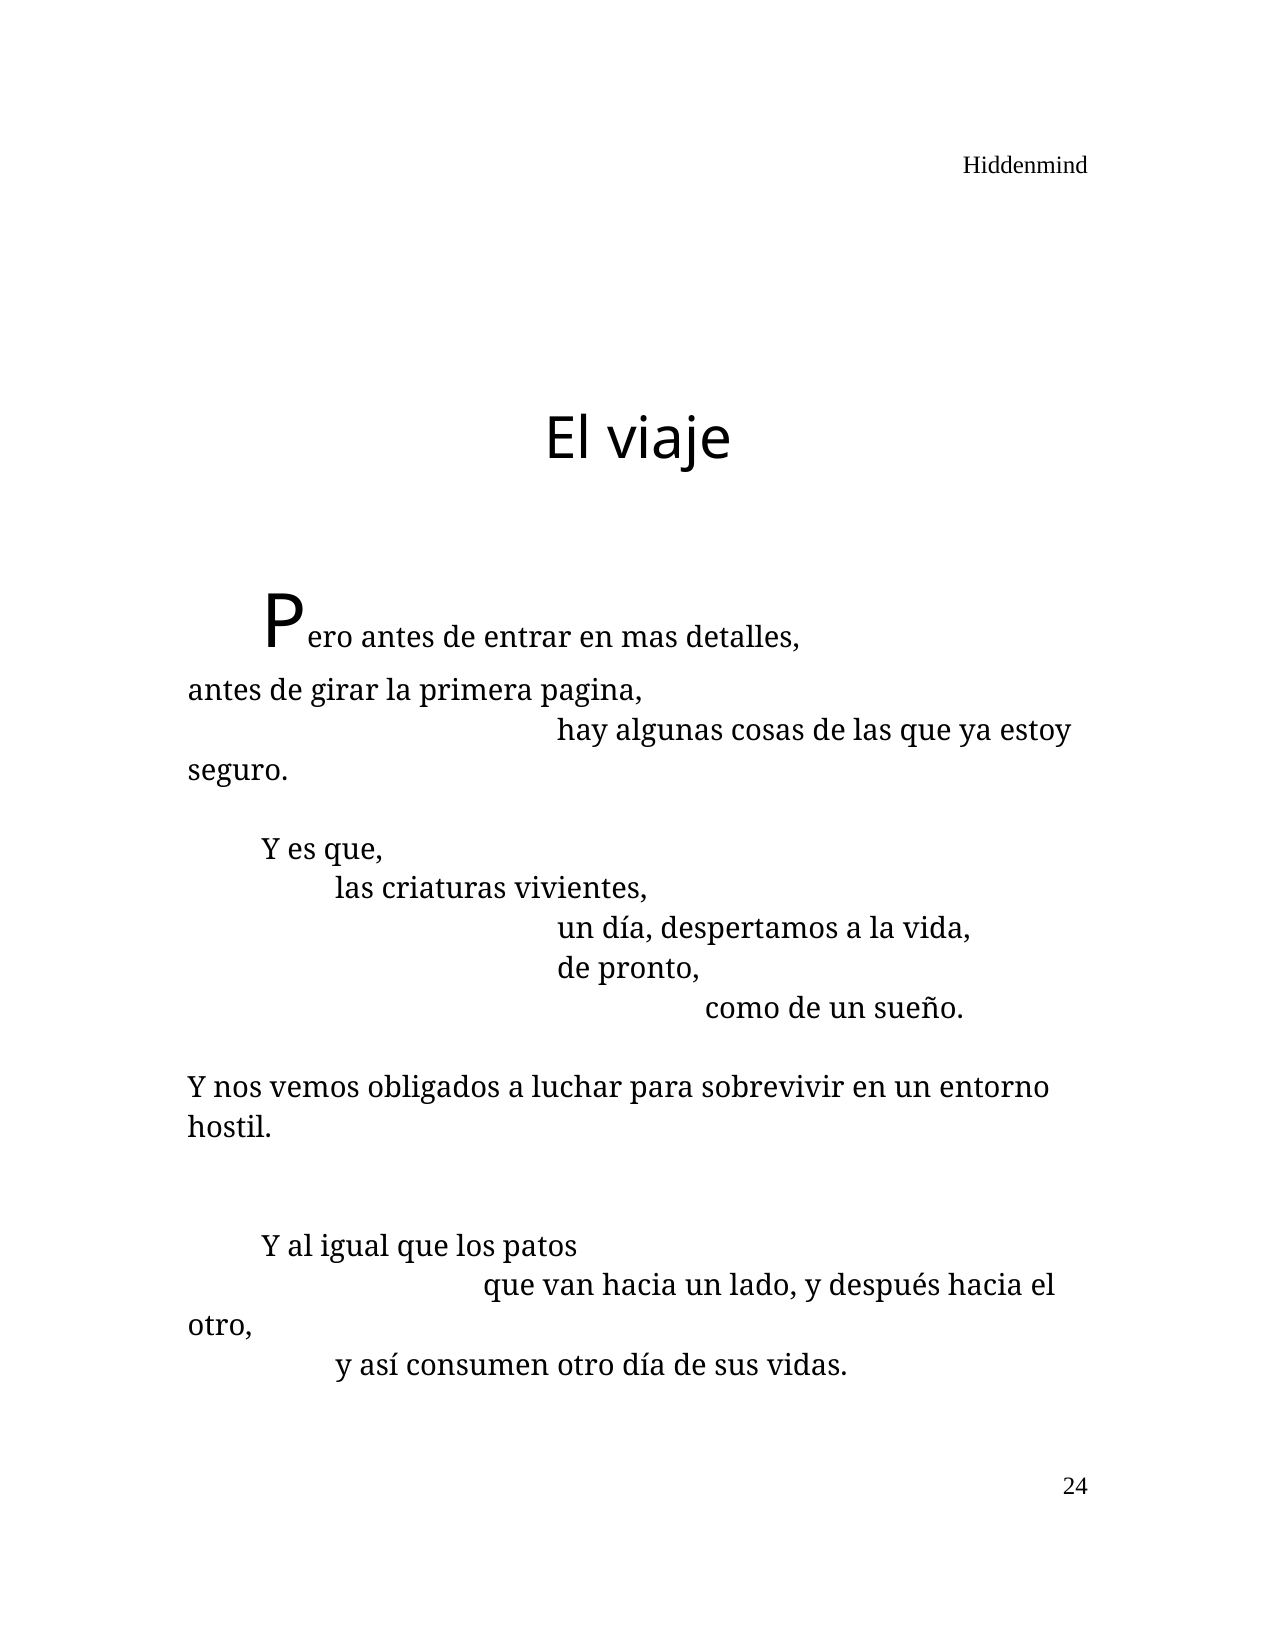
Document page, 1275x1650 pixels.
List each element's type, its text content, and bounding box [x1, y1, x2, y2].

text las criaturas vivientes, [187, 868, 1087, 907]
text Y nos vemos obligados a luchar para sobrevivir en un entorno hostil. [187, 1066, 1087, 1146]
text que van hacia un lado, y después hacia el otro, [187, 1265, 1087, 1344]
text Y al igual que los patos [187, 1225, 1087, 1265]
text hay algunas cosas de las que ya estoy seguro. [187, 709, 1087, 788]
text antes de girar la primera pagina, [187, 669, 1087, 709]
text Pero antes de entrar en mas detalles, [187, 567, 1087, 669]
text Y es que, [187, 828, 1087, 868]
text un día, despertamos a la vida, [187, 907, 1087, 947]
text y así consumen otro día de sus vidas. [187, 1344, 1087, 1384]
text como de un sueño. [187, 987, 1087, 1027]
text de pronto, [187, 947, 1087, 987]
